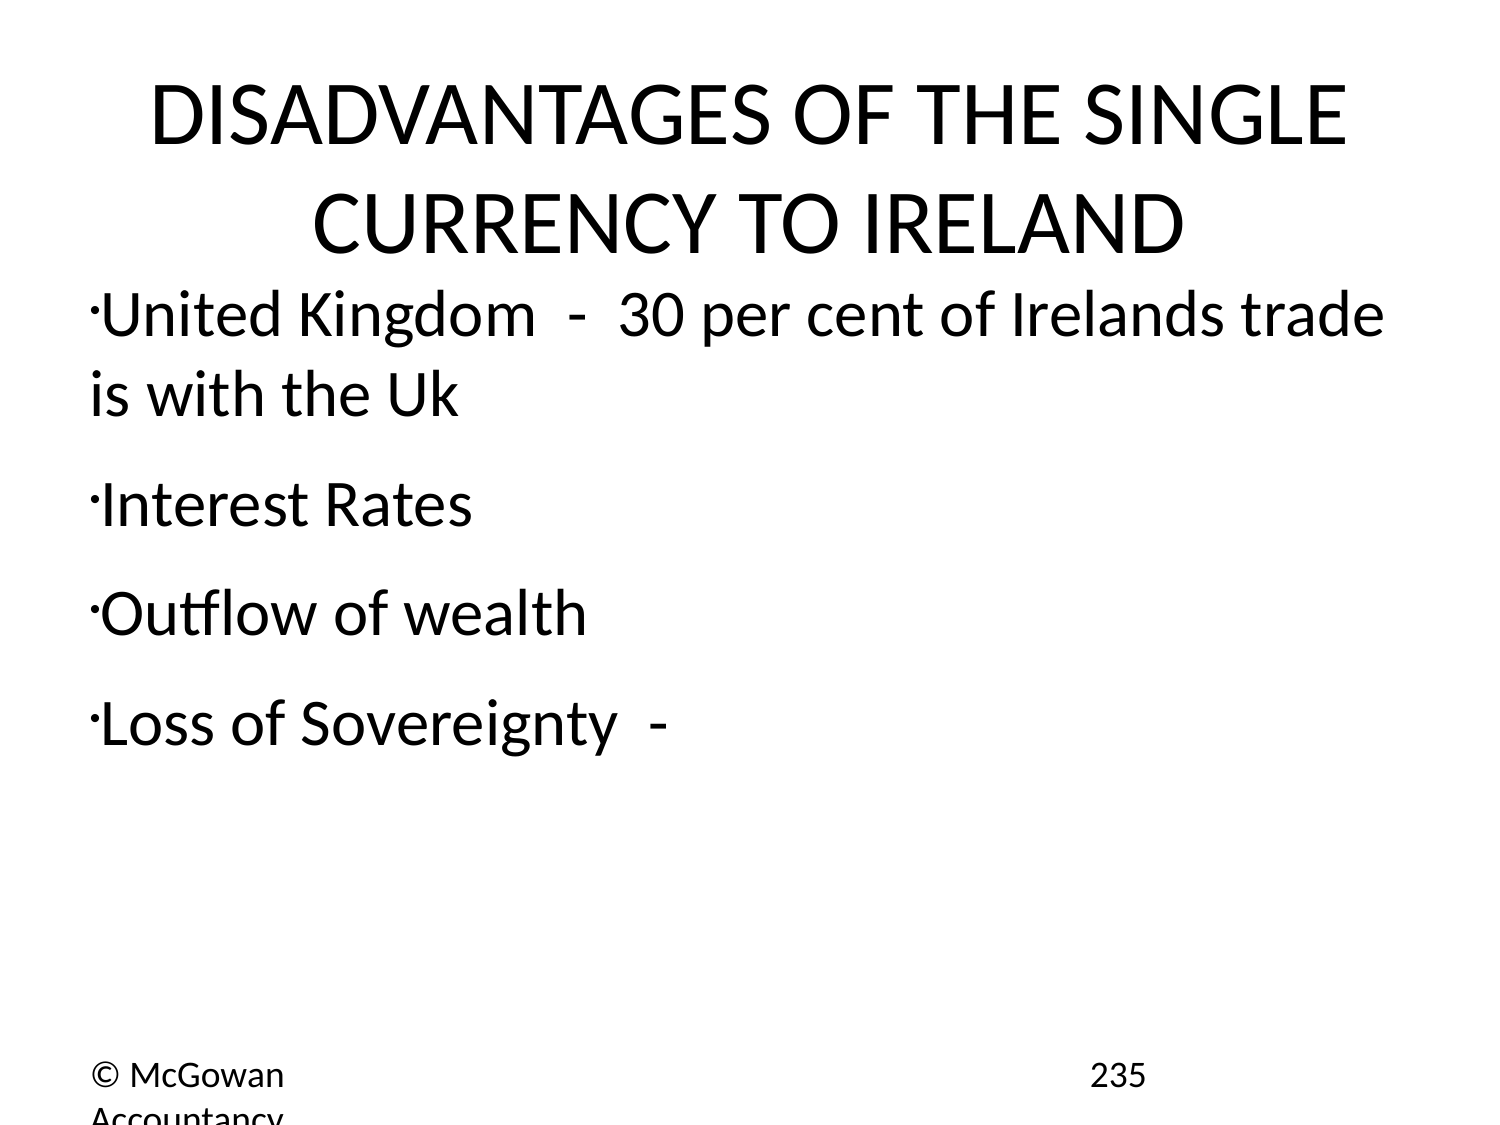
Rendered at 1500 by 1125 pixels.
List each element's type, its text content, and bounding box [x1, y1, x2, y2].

text_box © McGowan Accountancy Services [75, 1042, 425, 1103]
list United Kingdom - 30 per cent of Irelands trade is with the Uk Interest Rates Outflow of wealth Loss of Sovereignty - [75, 262, 1425, 1005]
title DISADVANTAGES OF THE SINGLE CURRENCY TO IRELAND [75, 45, 1425, 233]
text_box [1074, 1042, 1425, 1103]
